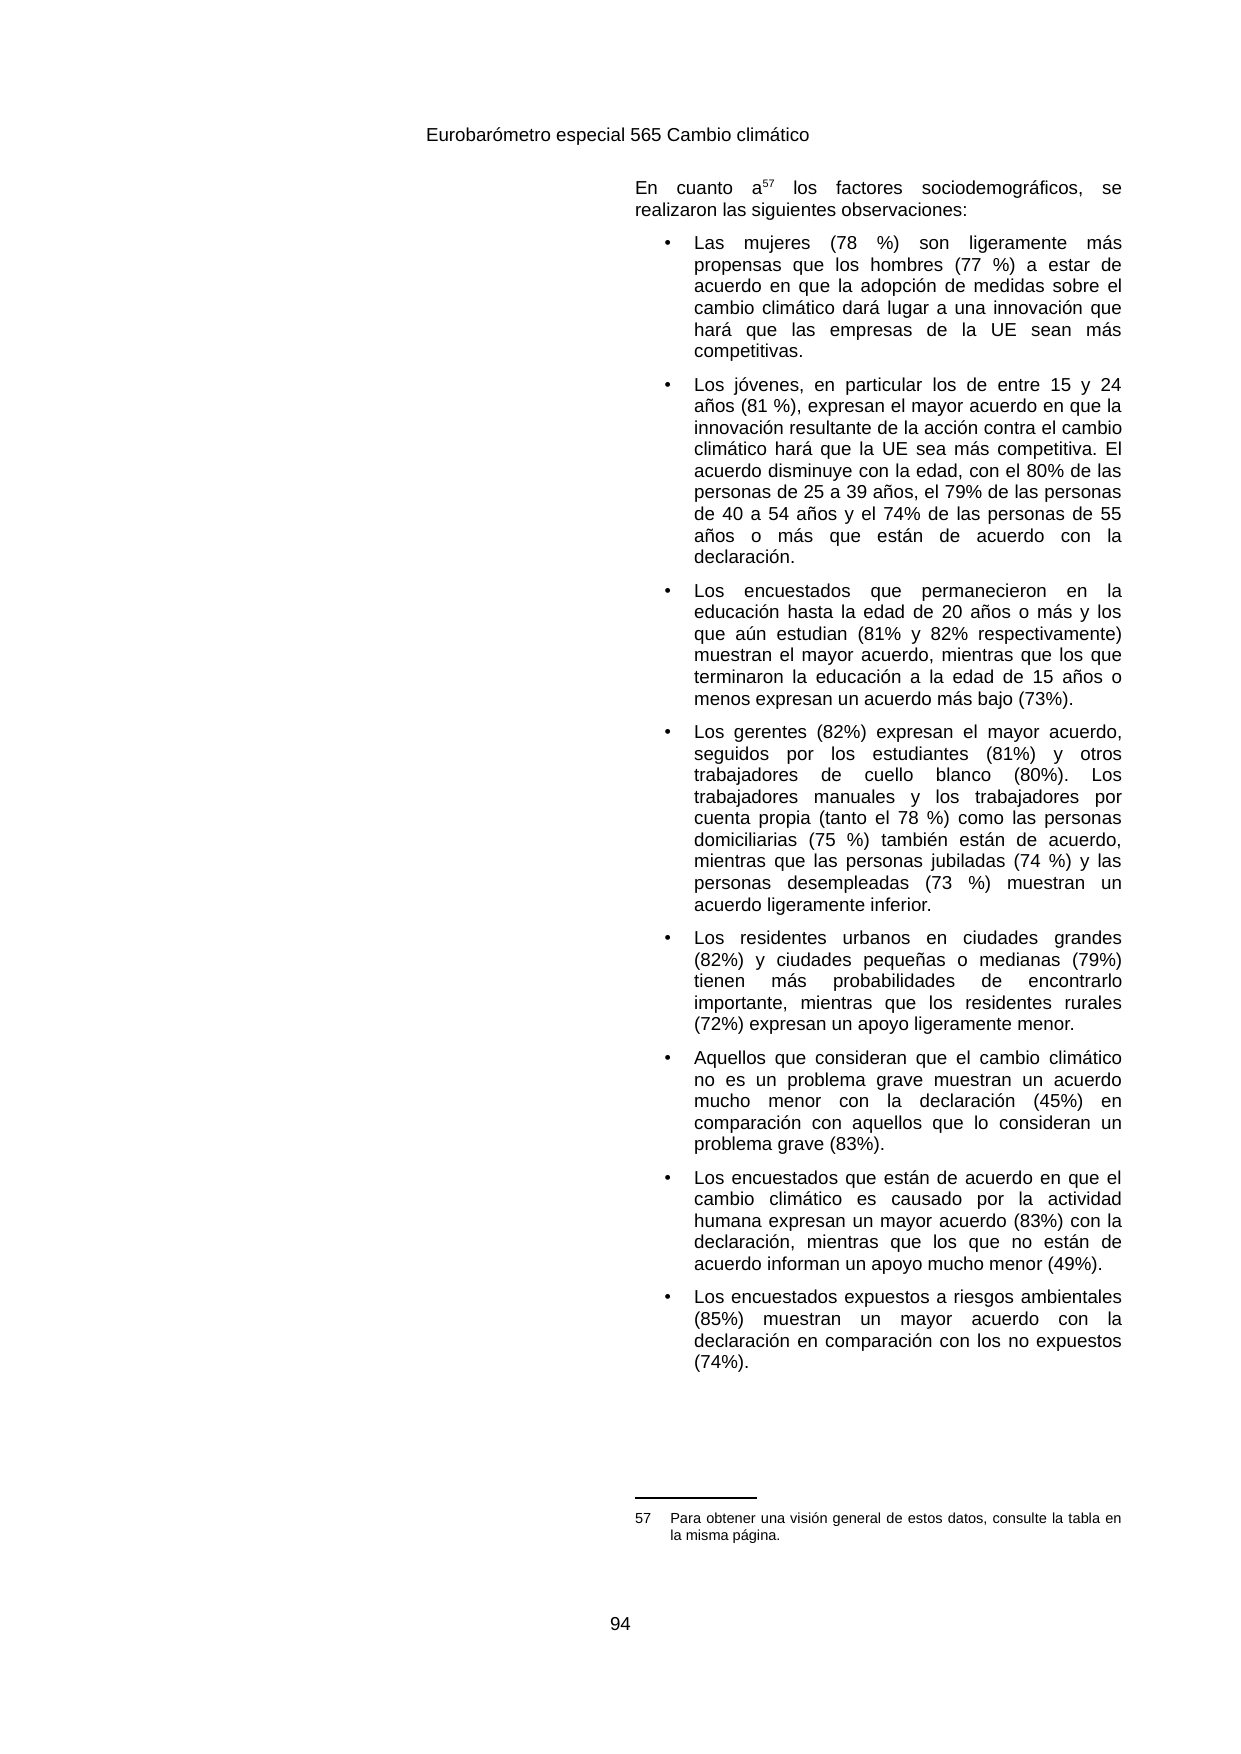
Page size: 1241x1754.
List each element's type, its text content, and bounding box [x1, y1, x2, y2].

list Los residentes urbanos en ciudades grandes (82%) y ciudades pequeñas o medianas (79%) tienen más probabilidades de encontrarlo importante, mientras que los residentes rurales (72%) expresan un apoyo ligeramente menor. [664, 927, 1122, 1035]
list Las mujeres (78 %) son ligeramente más propensas que los hombres (77 %) a estar de acuerdo en que la adopción de medidas sobre el cambio climático dará lugar a una innovación que hará que las empresas de la UE sean más competitivas. [664, 232, 1122, 362]
list Los encuestados expuestos a riesgos ambientales (85%) muestran un mayor acuerdo con la declaración en comparación con los no expuestos (74%). [664, 1286, 1122, 1373]
list Los gerentes (82%) expresan el mayor acuerdo, seguidos por los estudiantes (81%) y otros trabajadores de cuello blanco (80%). Los trabajadores manuales y los trabajadores por cuenta propia (tanto el 78 %) como las personas domiciliarias (75 %) también están de acuerdo, mientras que las personas jubiladas (74 %) y las personas desempleadas (73 %) muestran un acuerdo ligeramente inferior. [664, 721, 1122, 915]
list Aquellos que consideran que el cambio climático no es un problema grave muestran un acuerdo mucho menor con la declaración (45%) en comparación con aquellos que lo consideran un problema grave (83%). [664, 1047, 1122, 1154]
list Los encuestados que están de acuerdo en que el cambio climático es causado por la actividad humana expresan un mayor acuerdo (83%) con la declaración, mientras que los que no están de acuerdo informan un apoyo mucho menor (49%). [664, 1166, 1122, 1274]
text En cuanto a los factores sociodemográficos, se realizaron las siguientes observaciones: [635, 177, 1122, 220]
text Para obtener una visión general de estos datos, consulte la tabla en la misma página. [635, 1510, 1122, 1543]
list Los jóvenes, en particular los de entre 15 y 24 años (81 %), expresan el mayor acuerdo en que la innovación resultante de la acción contra el cambio climático hará que la UE sea más competitiva. El acuerdo disminuye con la edad, con el 80% de las personas de 25 a 39 años, el 79% de las personas de 40 a 54 años y el 74% de las personas de 55 años o más que están de acuerdo con la declaración. [664, 373, 1122, 568]
list Los encuestados que permanecieron en la educación hasta la edad de 20 años o más y los que aún estudian (81% y 82% respectivamente) muestran el mayor acuerdo, mientras que los que terminaron la educación a la edad de 15 años o menos expresan un acuerdo más bajo (73%). [664, 579, 1122, 709]
